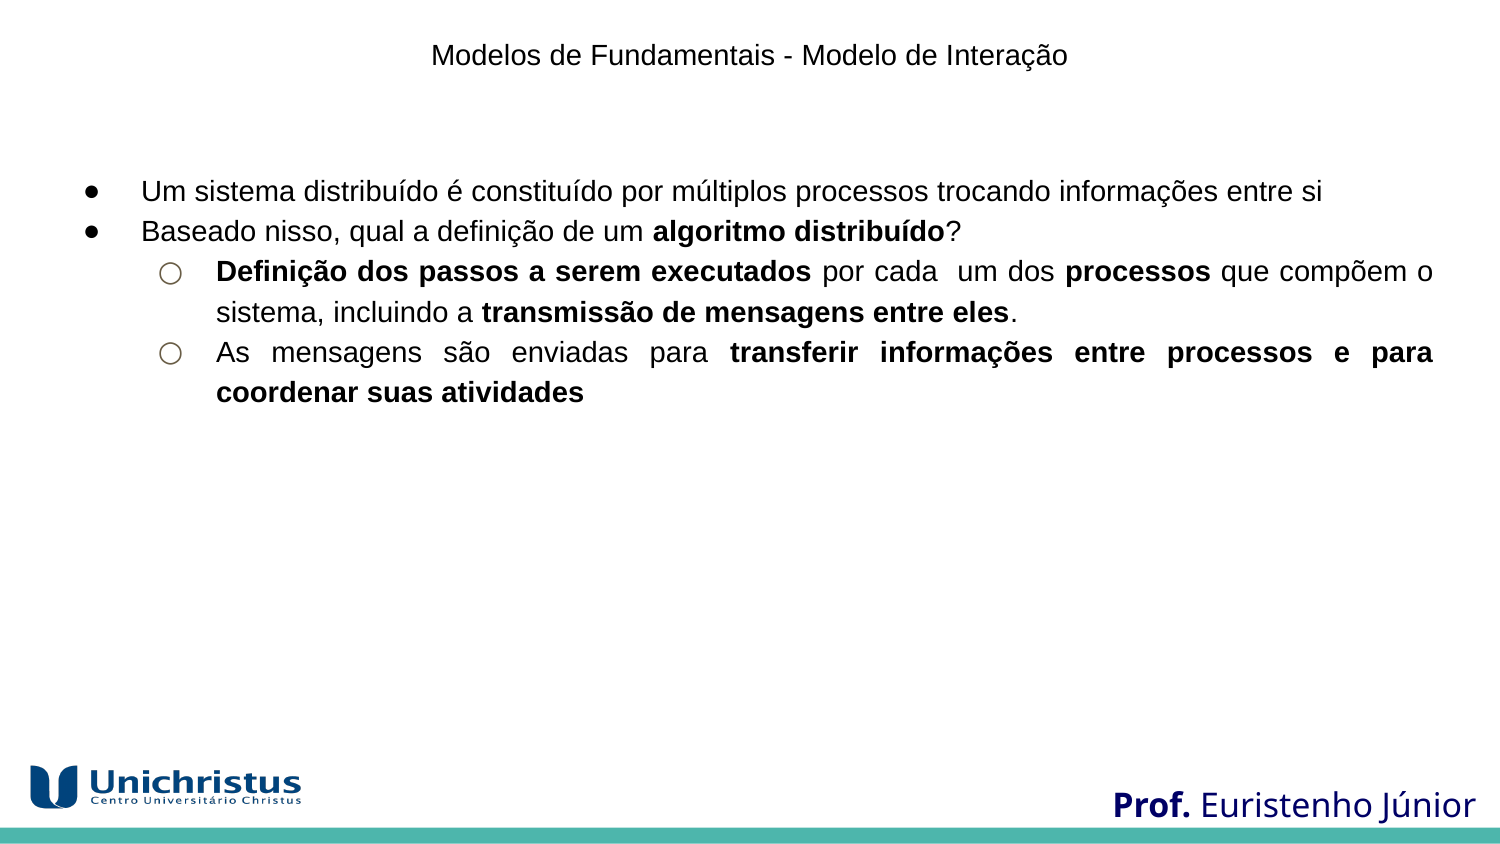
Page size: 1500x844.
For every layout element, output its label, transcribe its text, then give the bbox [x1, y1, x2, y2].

list Um sistema distribuído é constituído por múltiplos processos trocando informações entre si Baseado nisso, qual a definição de um algoritmo distribuído? Definição dos passos a serem executados por cada um dos processos que compõem o sistema, incluindo a transmissão de mensagens entre eles. As mensagens são enviadas para transferir informações entre processos e para coordenar suas atividades [51, 152, 1449, 750]
title Modelos de Fundamentais - Modelo de Interação [51, 20, 1449, 137]
picture [26, 763, 305, 810]
text_box Prof. Euristenho Júnior [1097, 773, 1494, 829]
